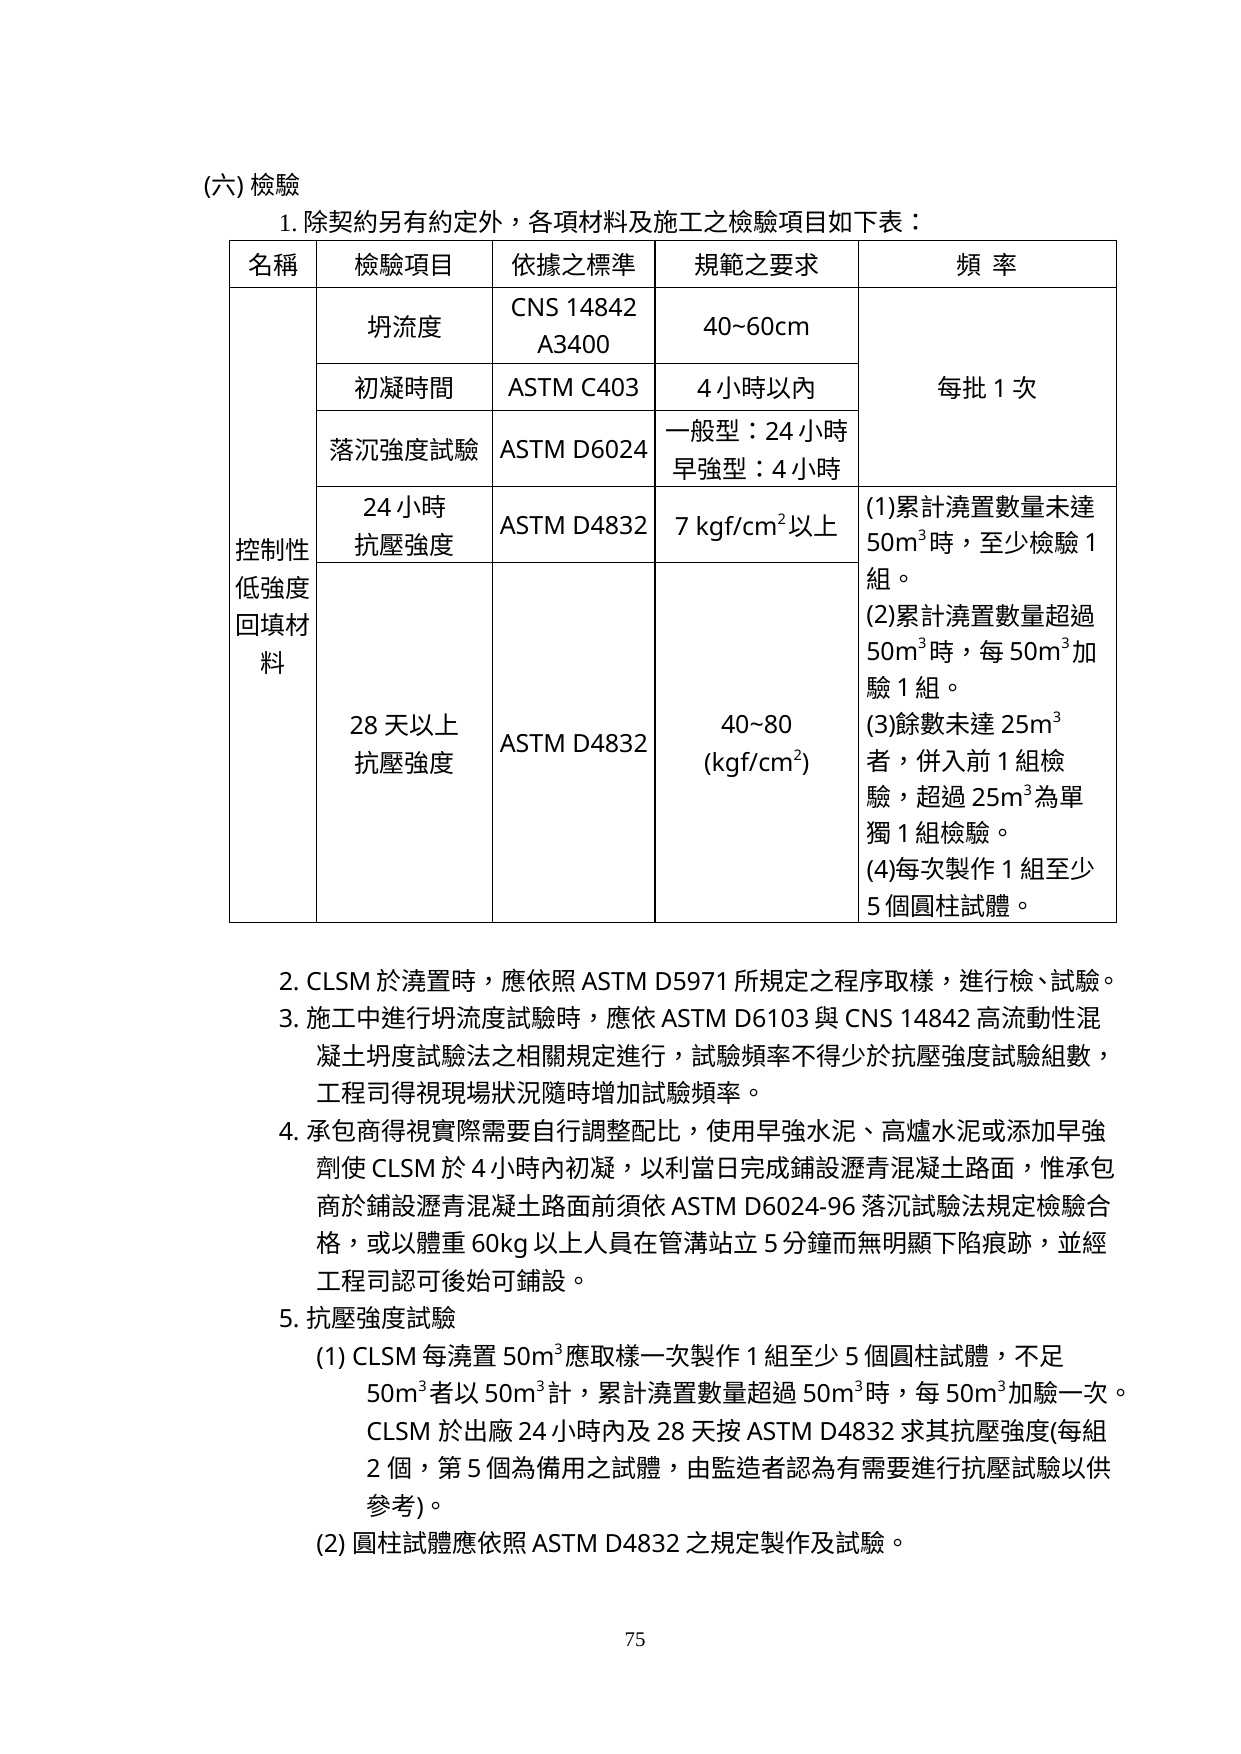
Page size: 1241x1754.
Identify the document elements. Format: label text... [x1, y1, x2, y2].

table_header 檢驗項目 [317, 241, 492, 287]
table_cell (1)累計澆置數量未達50m3時，至少檢驗1組。 (2)累計澆置數量超過50m3時，每50m3加驗1組。 (3)餘數未達25m3者，併入前1組檢驗，超過25m3為單獨1組檢驗。 (4)每次製作1組至少5個圓柱試體。 [859, 487, 1116, 922]
text 5. 抗壓強度試驗 [278, 1298, 1116, 1336]
text 4. 承包商得視實際需要自行調整配比，使用早強水泥、高爐水泥或添加早強劑使CLSM於4小時內初凝，以利當日完成鋪設瀝青混凝土路面，惟承包商於鋪設瀝青混凝土路面前須依ASTM D6024-96落沉試驗法規定檢驗合格，或以體重60kg以上人員在管溝站立5分鐘而無明顯下陷痕跡，並經工程司認可後始可鋪設。 [278, 1111, 1116, 1298]
table_cell ASTM D6024 [493, 411, 654, 486]
table_cell 40~80 (kgf/cm2) [656, 563, 858, 922]
table_cell 每批1次 [859, 288, 1116, 486]
table_cell 4小時以內 [656, 364, 858, 410]
table_cell 7 kgf/cm2以上 [656, 487, 858, 562]
table_cell CNS 14842 A3400 [493, 288, 654, 363]
table_cell 一般型：24小時 早強型：4小時 [656, 411, 858, 486]
table_header 規範之要求 [656, 241, 858, 287]
table_cell 初凝時間 [317, 364, 492, 410]
table_cell 坍流度 [317, 288, 492, 363]
table_cell ASTM D4832 [493, 563, 654, 922]
table_header 名稱 [230, 241, 316, 287]
table_cell ASTM C403 [493, 364, 654, 410]
text (1) CLSM每澆置50m3應取樣一次製作1組至少5個圓柱試體，不足50m3者以50m3計，累計澆置數量超過50m3時，每50m3加驗一次。CLSM 於出廠24小時內及28 天按ASTM D4832求其抗壓強度(每組2 個，第5個為備用之試體，由監造者認為有需要進行抗壓試驗以供參考)。 [316, 1336, 1116, 1523]
table_header 依據之標準 [493, 241, 654, 287]
text (2) 圓柱試體應依照ASTM D4832之規定製作及試驗。 [316, 1523, 1116, 1561]
text (六) 檢驗 [203, 164, 1116, 202]
table_cell 控制性低強度回填材料 [230, 288, 316, 922]
table_header 頻 率 [859, 241, 1116, 287]
text 1. 除契約另有約定外，各項材料及施工之檢驗項目如下表： [278, 202, 1116, 239]
text 3. 施工中進行坍流度試驗時，應依ASTM D6103與CNS 14842高流動性混凝土坍度試驗法之相關規定進行，試驗頻率不得少於抗壓強度試驗組數，工程司得視現場狀況隨時增加試驗頻率。 [278, 998, 1116, 1111]
table_cell 24小時 抗壓強度 [317, 487, 492, 562]
table_cell 落沉強度試驗 [317, 411, 492, 486]
text 2. CLSM於澆置時，應依照ASTM D5971所規定之程序取樣，進行檢、試驗。 [278, 961, 1116, 998]
table_cell 40~60cm [656, 288, 858, 363]
table_cell 28 天以上 抗壓強度 [317, 563, 492, 922]
table_cell ASTM D4832 [493, 487, 654, 562]
